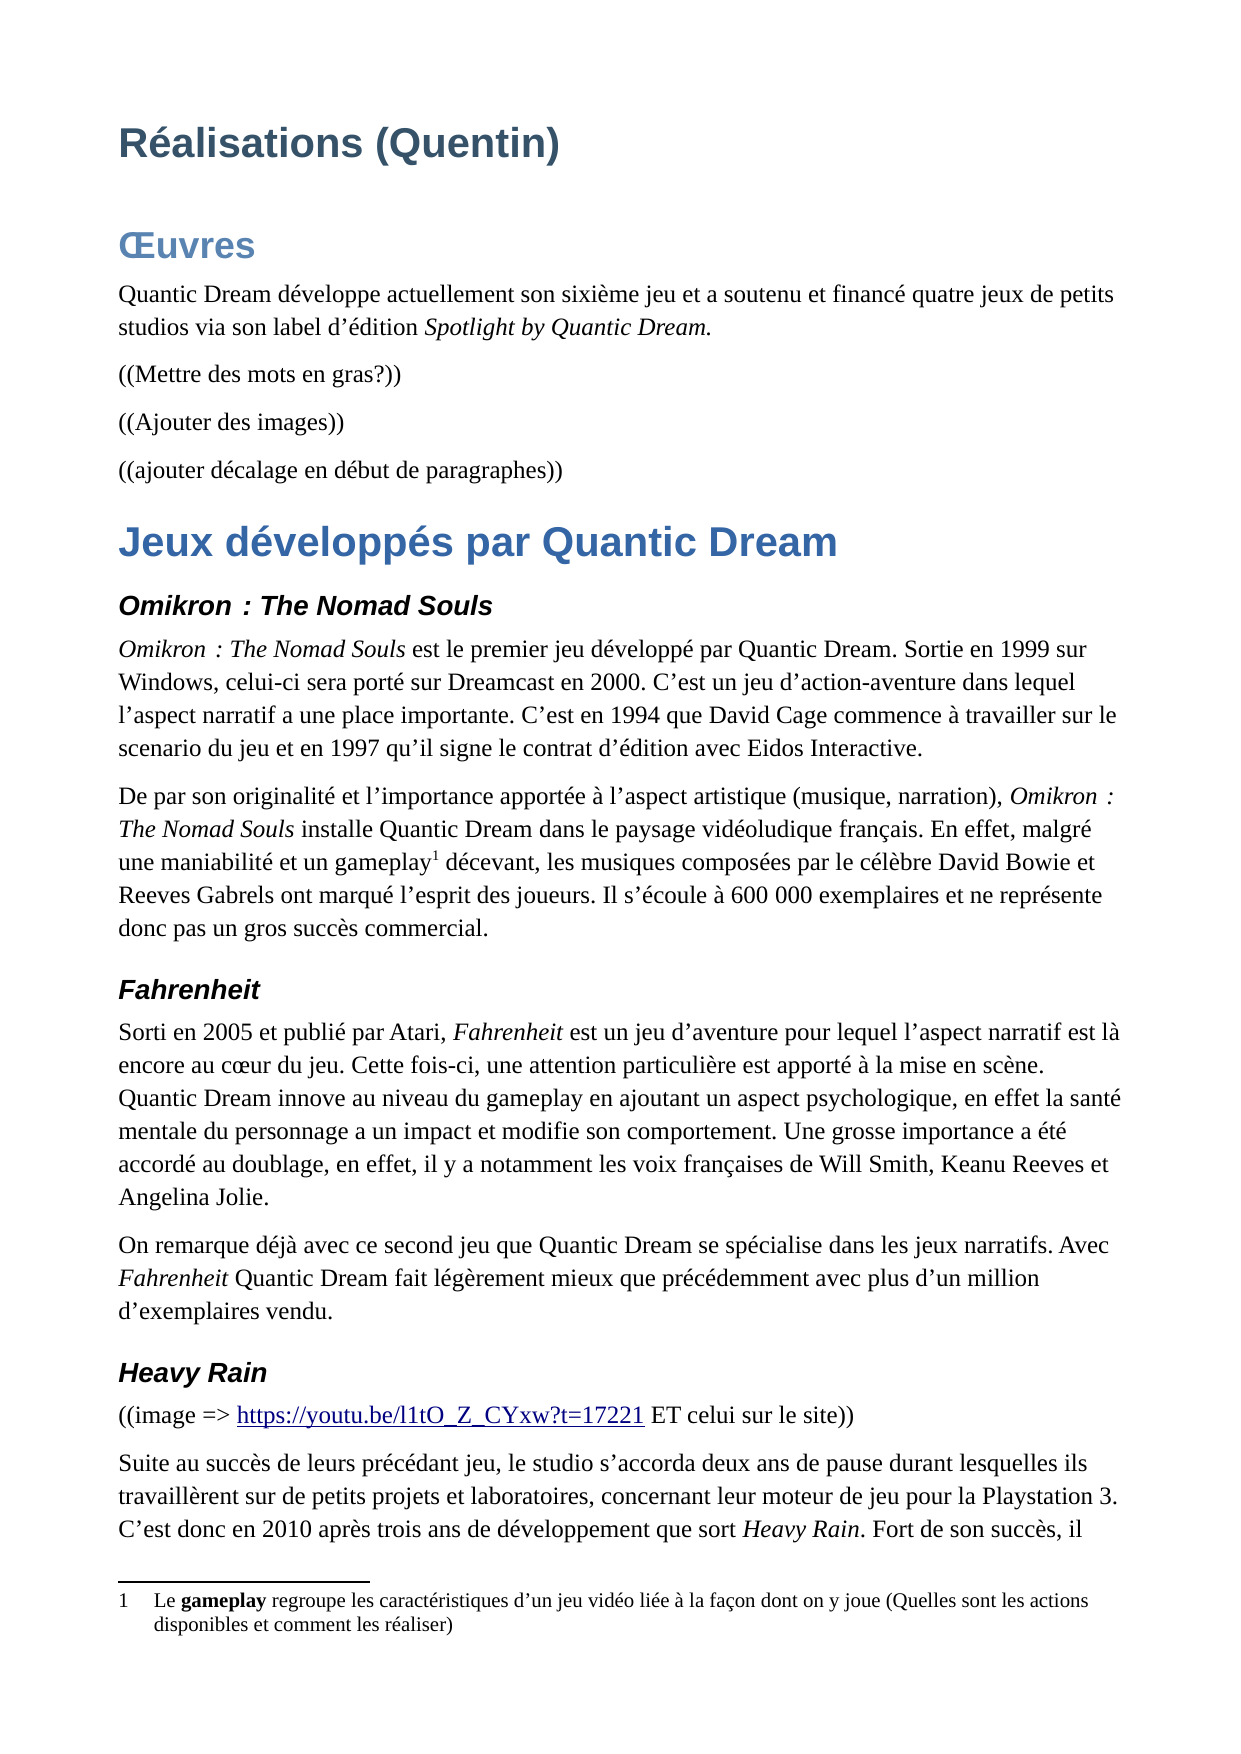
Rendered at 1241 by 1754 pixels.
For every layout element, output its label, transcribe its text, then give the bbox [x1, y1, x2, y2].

text De par son originalité et l’importance apportée à l’aspect artistique (musique, narration), Omikron : The Nomad Souls installe Quantic Dream dans le paysage vidéoludique français. En effet, malgré une maniabilité et un gameplay décevant, les musiques composées par le célèbre David Bowie et Reeves Gabrels ont marqué l’esprit des joueurs. Il s’écoule à 600 000 exemplaires et ne représente donc pas un gros succès commercial. [118, 781, 1122, 942]
text Sorti en 2005 et publié par Atari, Fahrenheit est un jeu d’aventure pour lequel l’aspect narratif est là encore au cœur du jeu. Cette fois-ci, une attention particulière est apporté à la mise en scène. Quantic Dream innove au niveau du gameplay en ajoutant un aspect psychologique, en effet la santé mentale du personnage a un impact et modifie son comportement. Une grosse importance a été accordé au doublage, en effet, il y a notamment les voix françaises de Will Smith, Keanu Reeves et Angelina Jolie. [118, 1017, 1122, 1211]
text Suite au succès de leurs précédant jeu, le studio s’accorda deux ans de pause durant lesquelles ils travaillèrent sur de petits projets et laboratoires, concernant leur moteur de jeu pour la Playstation 3. C’est donc en 2010 après trois ans de développement que sort Heavy Rain. Fort de son succès, il [118, 1448, 1122, 1543]
subtitle Omikron : The Nomad Souls [118, 590, 1122, 622]
text ((Mettre des mots en gras?)) [118, 359, 1122, 388]
text Le gameplay regroupe les caractéristiques d’un jeu vidéo liée à la façon dont on y joue (Quelles sont les actions disponibles et comment les réaliser) [118, 1588, 1122, 1636]
text Omikron : The Nomad Souls est le premier jeu développé par Quantic Dream. Sortie en 1999 sur Windows, celui-ci sera porté sur Dreamcast en 2000. C’est un jeu d’action-aventure dans lequel l’aspect narratif a une place importante. C’est en 1994 que David Cage commence à travailler sur le scenario du jeu et en 1997 qu’il signe le contrat d’édition avec Eidos Interactive. [118, 634, 1122, 762]
text Quantic Dream développe actuellement son sixième jeu et a soutenu et financé quatre jeux de petits studios via son label d’édition Spotlight by Quantic Dream. [118, 279, 1122, 341]
subtitle Réalisations (Quentin) [118, 118, 1122, 166]
text ((image => https://youtu.be/l1tO_Z_CYxw?t=17221 ET celui sur le site)) [118, 1401, 1122, 1429]
subtitle Jeux développés par Quantic Dream [118, 517, 1122, 565]
text On remarque déjà avec ce second jeu que Quantic Dream se spécialise dans les jeux narratifs. Avec Fahrenheit Quantic Dream fait légèrement mieux que précédemment avec plus d’un million d’exemplaires vendu. [118, 1230, 1122, 1325]
subtitle Heavy Rain [118, 1356, 1122, 1388]
subtitle Œuvres [118, 223, 1122, 266]
subtitle Fahrenheit [118, 973, 1122, 1005]
text ((Ajouter des images)) [118, 407, 1122, 436]
text ((ajouter décalage en début de paragraphes)) [118, 455, 1122, 483]
